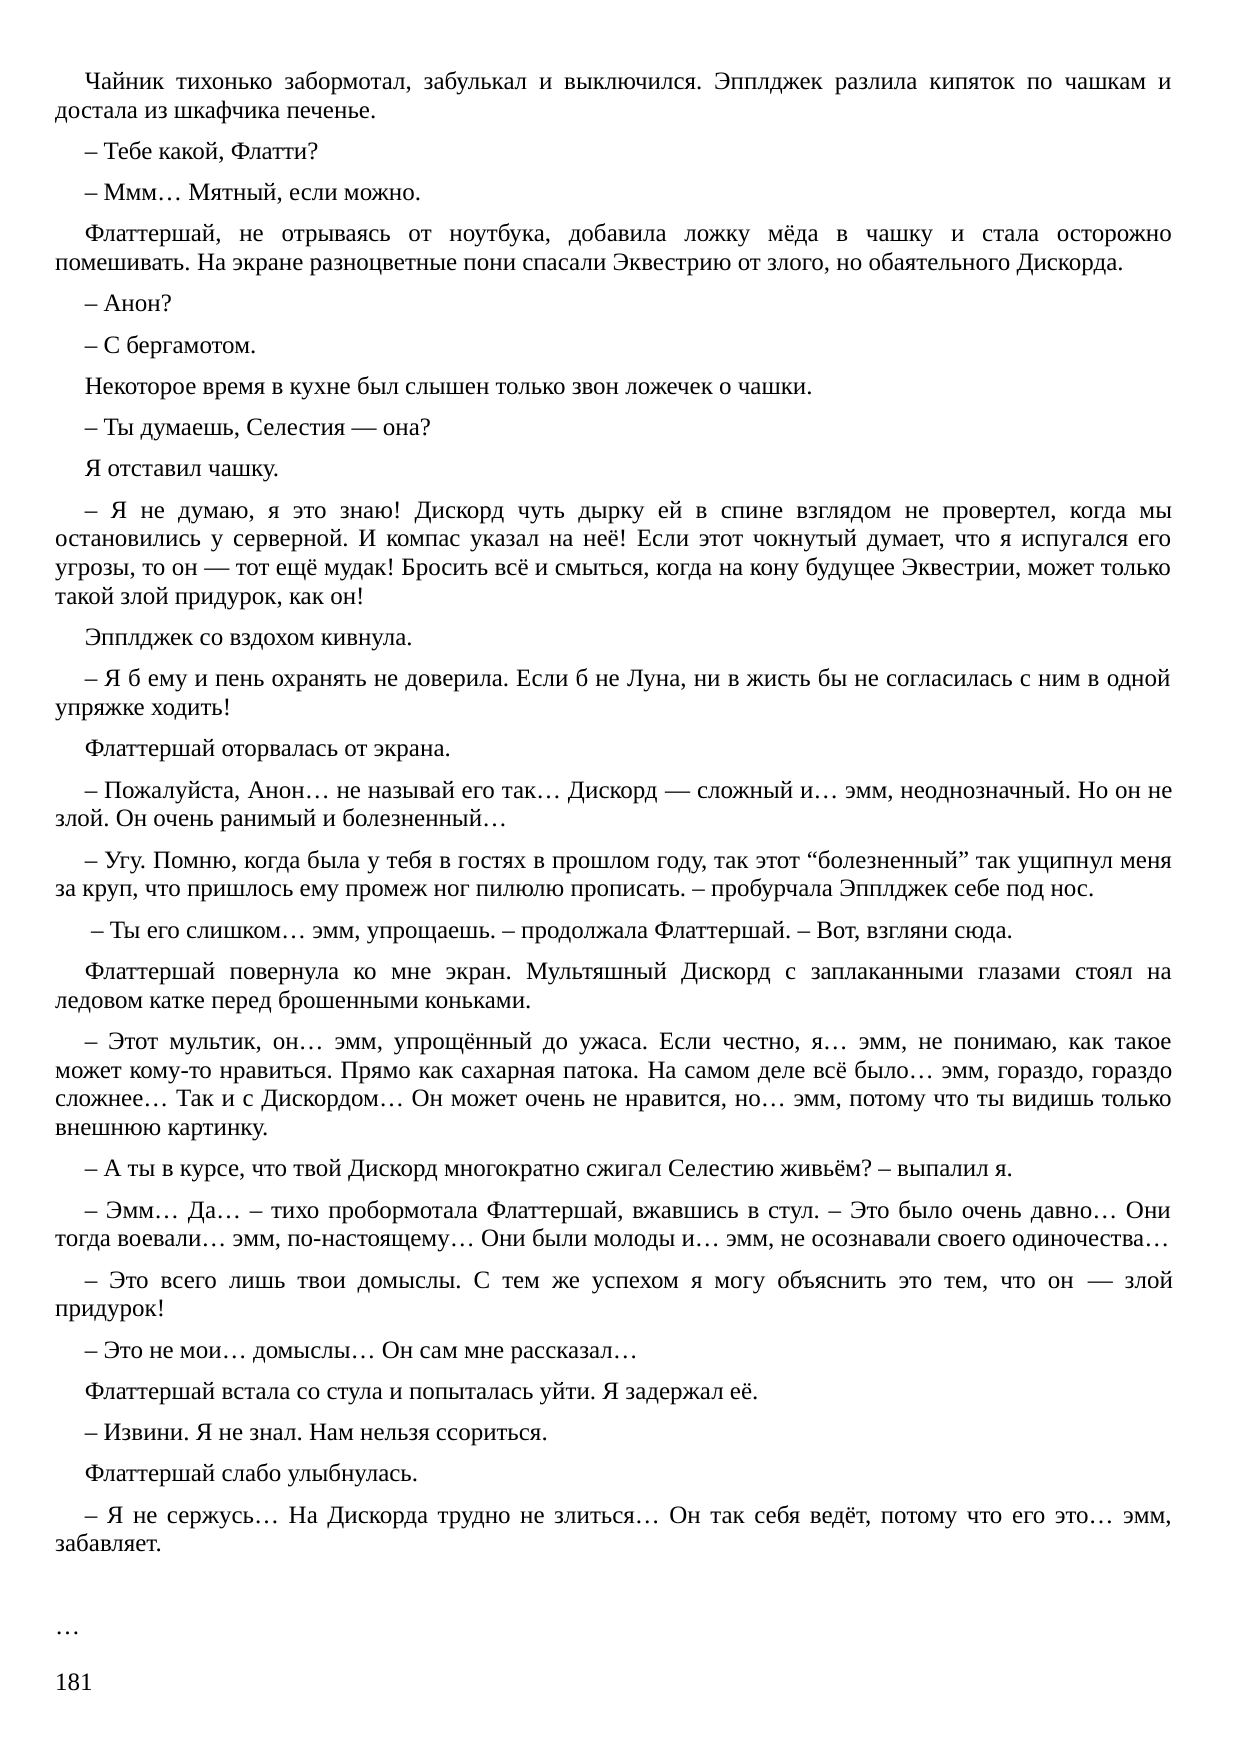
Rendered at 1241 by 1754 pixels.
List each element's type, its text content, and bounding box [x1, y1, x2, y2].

text Флаттершай, не отрываясь от ноутбука, добавила ложку мёда в чашку и стала осторожно помешивать. На экране разноцветные пони спасали Эквестрию от злого, но обаятельного Дискорда. [55, 218, 1173, 276]
text – Я не сержусь… На Дискорда трудно не злиться… Он так себя ведёт, потому что его это… эмм, забавляет. [55, 1500, 1173, 1557]
text Чайник тихонько забормотал, забулькал и выключился. Эпплджек разлила кипяток по чашкам и достала из шкафчика печенье. [55, 66, 1173, 123]
text – Ммм… Мятный, если можно. [55, 177, 1173, 206]
text Флаттершай слабо улыбнулась. [55, 1458, 1173, 1487]
text – Я б ему и пень охранять не доверила. Если б не Луна, ни в жисть бы не согласилась с ним в одной упряжке ходить! [55, 663, 1173, 721]
text Эпплджек со вздохом кивнула. [55, 622, 1173, 651]
text – Угу. Помню, когда была у тебя в гостях в прошлом году, так этот “болезненный” так ущипнул меня за круп, что пришлось ему промеж ног пилюлю прописать. – пробурчала Эпплджек себе под нос. [55, 845, 1173, 902]
text – Анон? [55, 288, 1173, 317]
text – Ты думаешь, Селестия — она? [55, 412, 1173, 441]
text … [55, 1611, 1173, 1640]
text – Тебе какой, Флатти? [55, 136, 1173, 165]
text Я отставил чашку. [55, 453, 1173, 482]
text – Это не мои… домыслы… Он сам мне рассказал… [55, 1335, 1173, 1363]
text – А ты в курсе, что твой Дискорд многократно сжигал Селестию живьём? – выпалил я. [55, 1153, 1173, 1182]
text Некоторое время в кухне был слышен только звон ложечек о чашки. [55, 371, 1173, 400]
text Флаттершай повернула ко мне экран. Мультяшный Дискорд с заплаканными глазами стоял на ледовом катке перед брошенными коньками. [55, 956, 1173, 1013]
text – Этот мультик, он… эмм, упрощённый до ужаса. Если честно, я… эмм, не понимаю, как такое может кому-то нравиться. Прямо как сахарная патока. На самом деле всё было… эмм, гораздо, гораздо сложнее… Так и с Дискордом… Он может очень не нравится, но… эмм, потому что ты видишь только внешнюю картинку. [55, 1026, 1173, 1141]
text – Я не думаю, я это знаю! Дискорд чуть дырку ей в спине взглядом не провертел, когда мы остановились у серверной. И компас указал на неё! Если этот чокнутый думает, что я испугался его угрозы, то он — тот ещё мудак! Бросить всё и смыться, когда на кону будущее Эквестрии, может только такой злой придурок, как он! [55, 495, 1173, 610]
text – Пожалуйста, Анон… не называй его так… Дискорд — сложный и… эмм, неоднозначный. Но он не злой. Он очень ранимый и болезненный… [55, 775, 1173, 832]
text – С бергамотом. [55, 330, 1173, 358]
text – Эмм… Да… – тихо пробормотала Флаттершай, вжавшись в стул. – Это было очень давно… Они тогда воевали… эмм, по-настоящему… Они были молоды и… эмм, не осознавали своего одиночества… [55, 1195, 1173, 1252]
text – Это всего лишь твои домыслы. С тем же успехом я могу объяснить это тем, что он — злой придурок! [55, 1265, 1173, 1322]
text Флаттершай встала со стула и попыталась уйти. Я задержал её. [55, 1376, 1173, 1405]
text – Извини. Я не знал. Нам нельзя ссориться. [55, 1417, 1173, 1446]
text – Ты его слишком… эмм, упрощаешь. – продолжала Флаттершай. – Вот, взгляни сюда. [55, 915, 1173, 943]
text Флаттершай оторвалась от экрана. [55, 733, 1173, 762]
